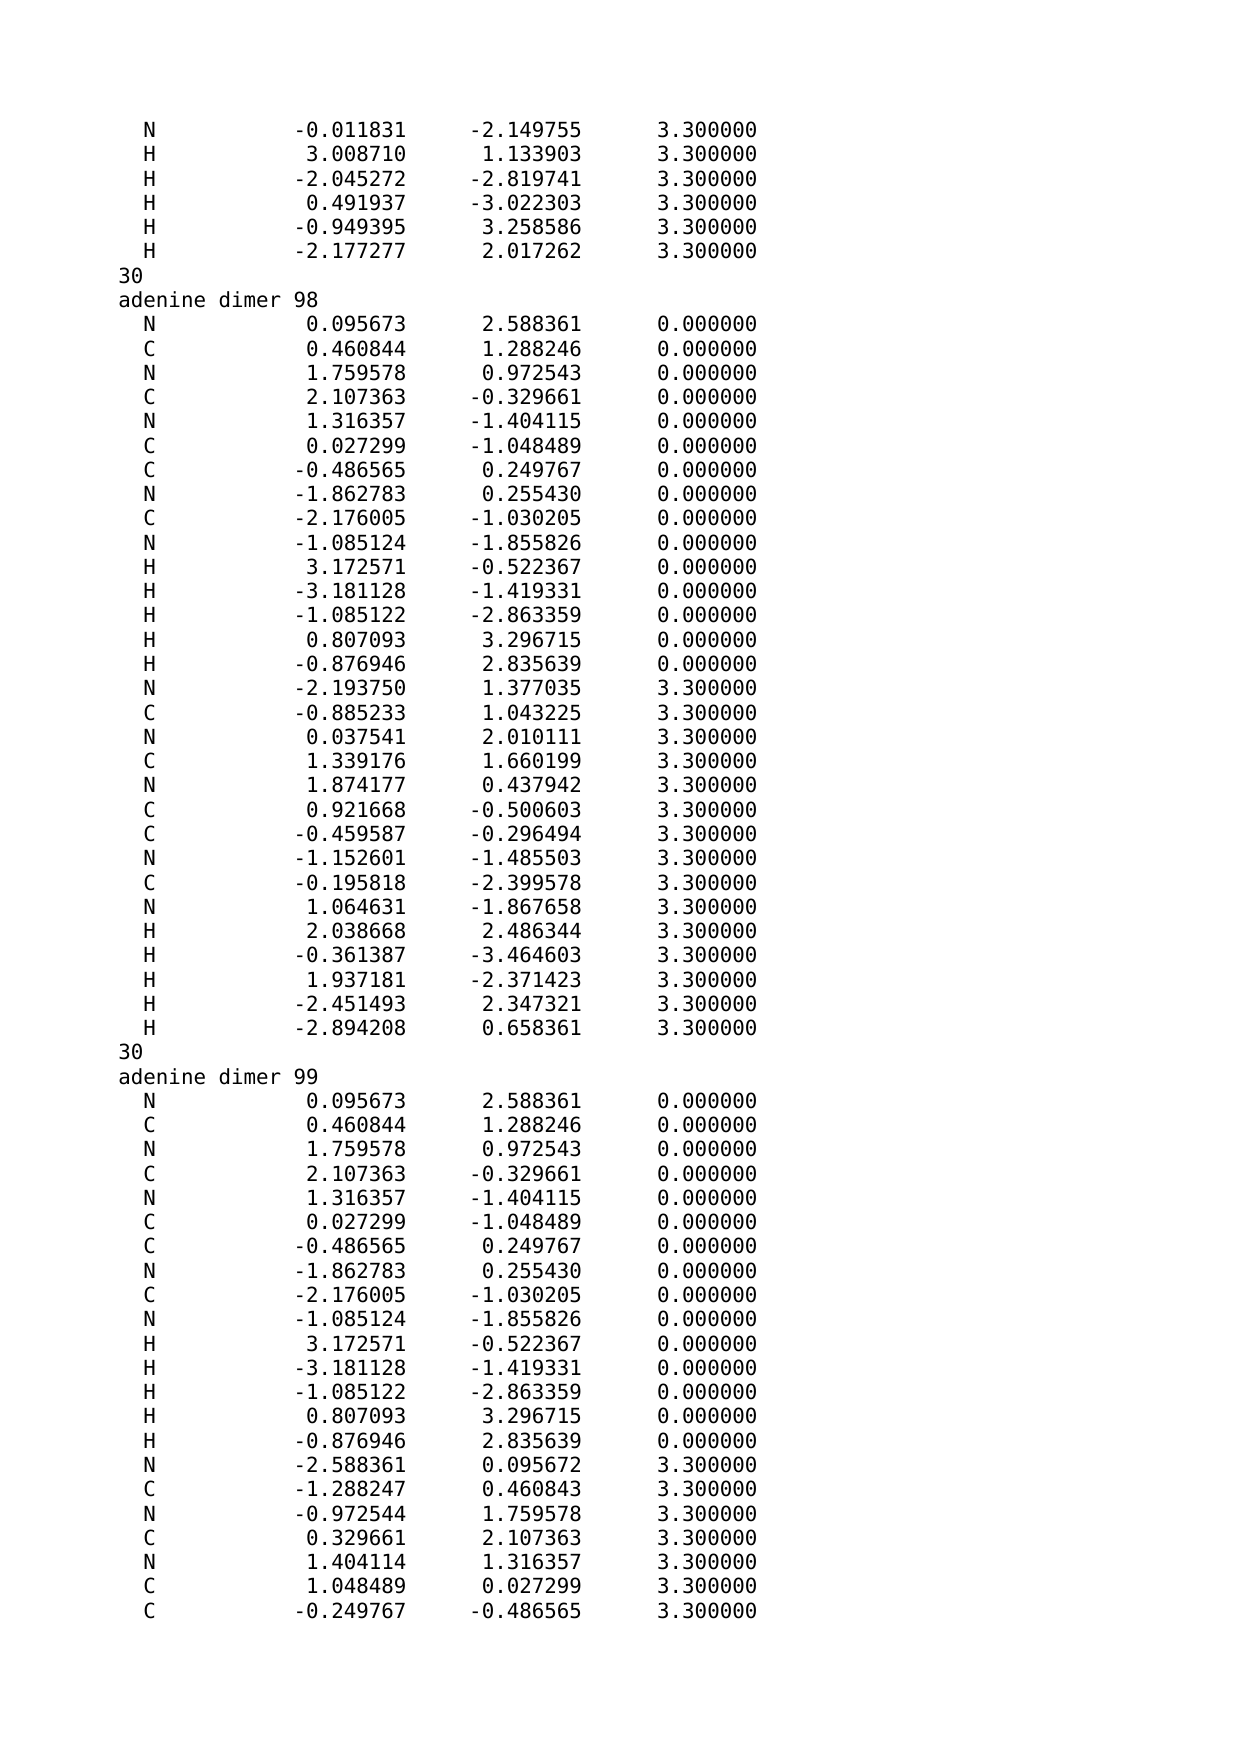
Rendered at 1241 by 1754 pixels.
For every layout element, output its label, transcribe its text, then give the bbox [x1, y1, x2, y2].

text N 1.316357 -1.404115 0.000000 [118, 1186, 1122, 1210]
text C 0.027299 -1.048489 0.000000 [118, 434, 1122, 458]
text C 0.460844 1.288246 0.000000 [118, 337, 1122, 361]
text 30 [118, 264, 1122, 288]
text H -0.876946 2.835639 0.000000 [118, 652, 1122, 676]
text C 1.339176 1.660199 3.300000 [118, 749, 1122, 773]
text H 2.038668 2.486344 3.300000 [118, 919, 1122, 943]
text adenine dimer 98 [118, 288, 1122, 312]
text C -2.176005 -1.030205 0.000000 [118, 506, 1122, 531]
text C 0.460844 1.288246 0.000000 [118, 1113, 1122, 1137]
text N 1.064631 -1.867658 3.300000 [118, 895, 1122, 919]
text C 0.921668 -0.500603 3.300000 [118, 798, 1122, 822]
text 30 [118, 1040, 1122, 1065]
text H -3.181128 -1.419331 0.000000 [118, 579, 1122, 603]
text H -0.361387 -3.464603 3.300000 [118, 943, 1122, 968]
text H 3.172571 -0.522367 0.000000 [118, 1332, 1122, 1356]
text N -2.588361 0.095672 3.300000 [118, 1453, 1122, 1477]
text adenine dimer 99 [118, 1065, 1122, 1089]
text N -1.085124 -1.855826 0.000000 [118, 1307, 1122, 1332]
text C -0.459587 -0.296494 3.300000 [118, 822, 1122, 846]
text C -0.486565 0.249767 0.000000 [118, 1234, 1122, 1259]
text N 1.404114 1.316357 3.300000 [118, 1550, 1122, 1574]
text H -1.085122 -2.863359 0.000000 [118, 603, 1122, 628]
text H 3.008710 1.133903 3.300000 [118, 142, 1122, 167]
text N 0.037541 2.010111 3.300000 [118, 725, 1122, 749]
text N 1.759578 0.972543 0.000000 [118, 361, 1122, 385]
text H -2.177277 2.017262 3.300000 [118, 239, 1122, 264]
text H 0.807093 3.296715 0.000000 [118, 1404, 1122, 1429]
text N -1.862783 0.255430 0.000000 [118, 482, 1122, 506]
text N 1.759578 0.972543 0.000000 [118, 1137, 1122, 1162]
text C 0.027299 -1.048489 0.000000 [118, 1210, 1122, 1234]
text N 0.095673 2.588361 0.000000 [118, 1089, 1122, 1113]
text N -0.011831 -2.149755 3.300000 [118, 118, 1122, 142]
text H 0.807093 3.296715 0.000000 [118, 628, 1122, 652]
text N 1.874177 0.437942 3.300000 [118, 773, 1122, 798]
text N 0.095673 2.588361 0.000000 [118, 312, 1122, 337]
text C -2.176005 -1.030205 0.000000 [118, 1283, 1122, 1307]
text C -1.288247 0.460843 3.300000 [118, 1477, 1122, 1502]
text H -0.876946 2.835639 0.000000 [118, 1429, 1122, 1453]
text N -1.152601 -1.485503 3.300000 [118, 846, 1122, 871]
text H -1.085122 -2.863359 0.000000 [118, 1380, 1122, 1404]
text C -0.885233 1.043225 3.300000 [118, 701, 1122, 725]
text H -2.894208 0.658361 3.300000 [118, 1016, 1122, 1040]
text N -1.862783 0.255430 0.000000 [118, 1259, 1122, 1283]
text H 3.172571 -0.522367 0.000000 [118, 555, 1122, 579]
text H 0.491937 -3.022303 3.300000 [118, 191, 1122, 215]
text C 2.107363 -0.329661 0.000000 [118, 1162, 1122, 1186]
text C 2.107363 -0.329661 0.000000 [118, 385, 1122, 409]
text H -3.181128 -1.419331 0.000000 [118, 1356, 1122, 1380]
text C 1.048489 0.027299 3.300000 [118, 1574, 1122, 1599]
text H 1.937181 -2.371423 3.300000 [118, 968, 1122, 992]
text C 0.329661 2.107363 3.300000 [118, 1526, 1122, 1550]
text H -0.949395 3.258586 3.300000 [118, 215, 1122, 239]
text C -0.486565 0.249767 0.000000 [118, 458, 1122, 482]
text N -2.193750 1.377035 3.300000 [118, 676, 1122, 701]
text N -0.972544 1.759578 3.300000 [118, 1502, 1122, 1526]
text C -0.195818 -2.399578 3.300000 [118, 871, 1122, 895]
text C -0.249767 -0.486565 3.300000 [118, 1599, 1122, 1623]
text H -2.045272 -2.819741 3.300000 [118, 167, 1122, 191]
text N -1.085124 -1.855826 0.000000 [118, 531, 1122, 555]
text N 1.316357 -1.404115 0.000000 [118, 409, 1122, 434]
text H -2.451493 2.347321 3.300000 [118, 992, 1122, 1016]
